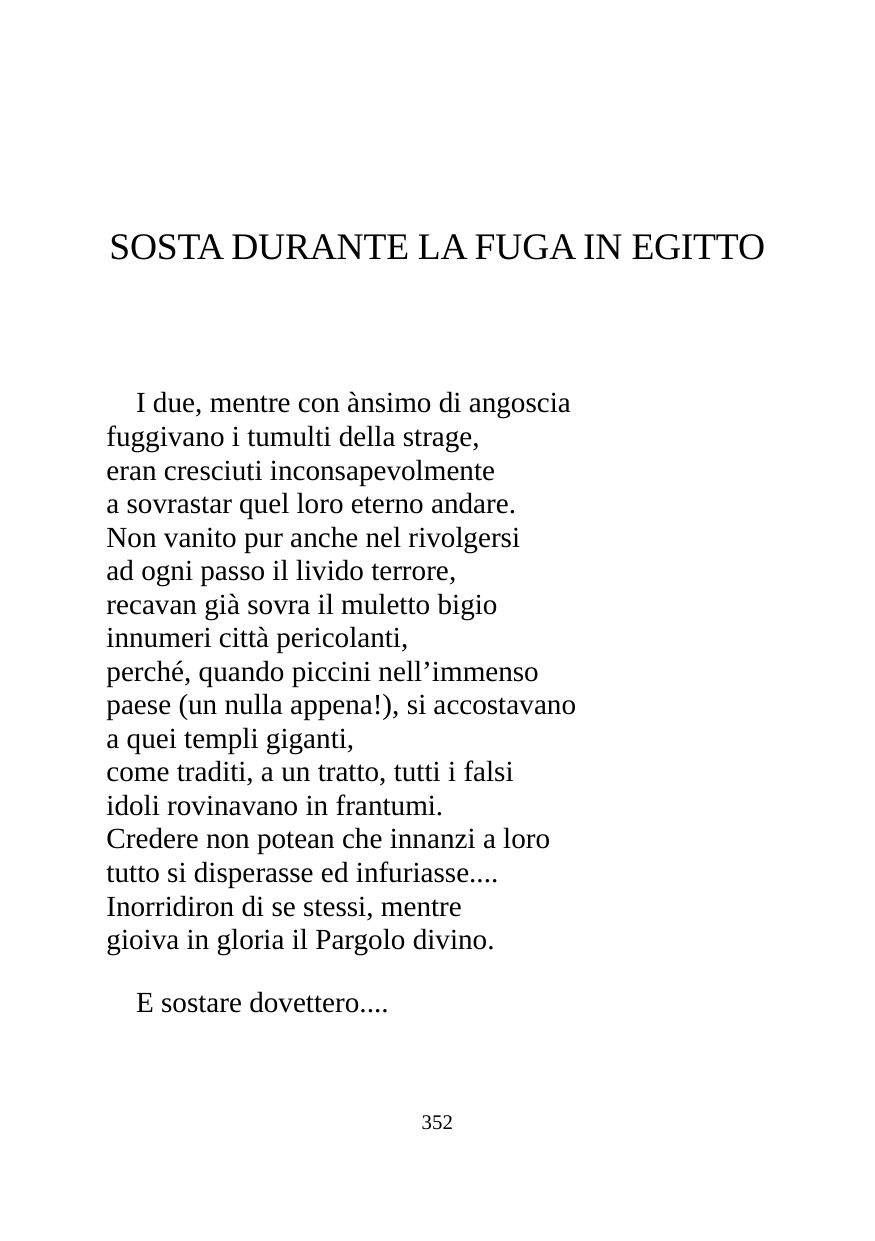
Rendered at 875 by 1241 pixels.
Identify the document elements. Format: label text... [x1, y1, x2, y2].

text I due, mentre con ànsimo di angoscia fuggivano i tumulti della strage, eran cresciuti inconsapevolmente a sovrastar quel loro eterno andare. Non vanito pur anche nel rivolgersi ad ogni passo il livido terrore, recavan già sovra il muletto bigio innumeri città pericolanti, perché, quando piccini nell’immenso paese (un nulla appena!), si accostavano a quei templi giganti, come traditi, a un tratto, tutti i falsi idoli rovinavano in frantumi. Credere non potean che innanzi a loro tutto si disperasse ed infuriasse.... Inorridiron di se stessi, mentre gioiva in gloria il Pargolo divino. [106, 386, 768, 956]
text E sostare dovettero.... [106, 985, 768, 1019]
subtitle SOSTA DURANTE LA FUGA IN EGITTO [106, 224, 768, 267]
